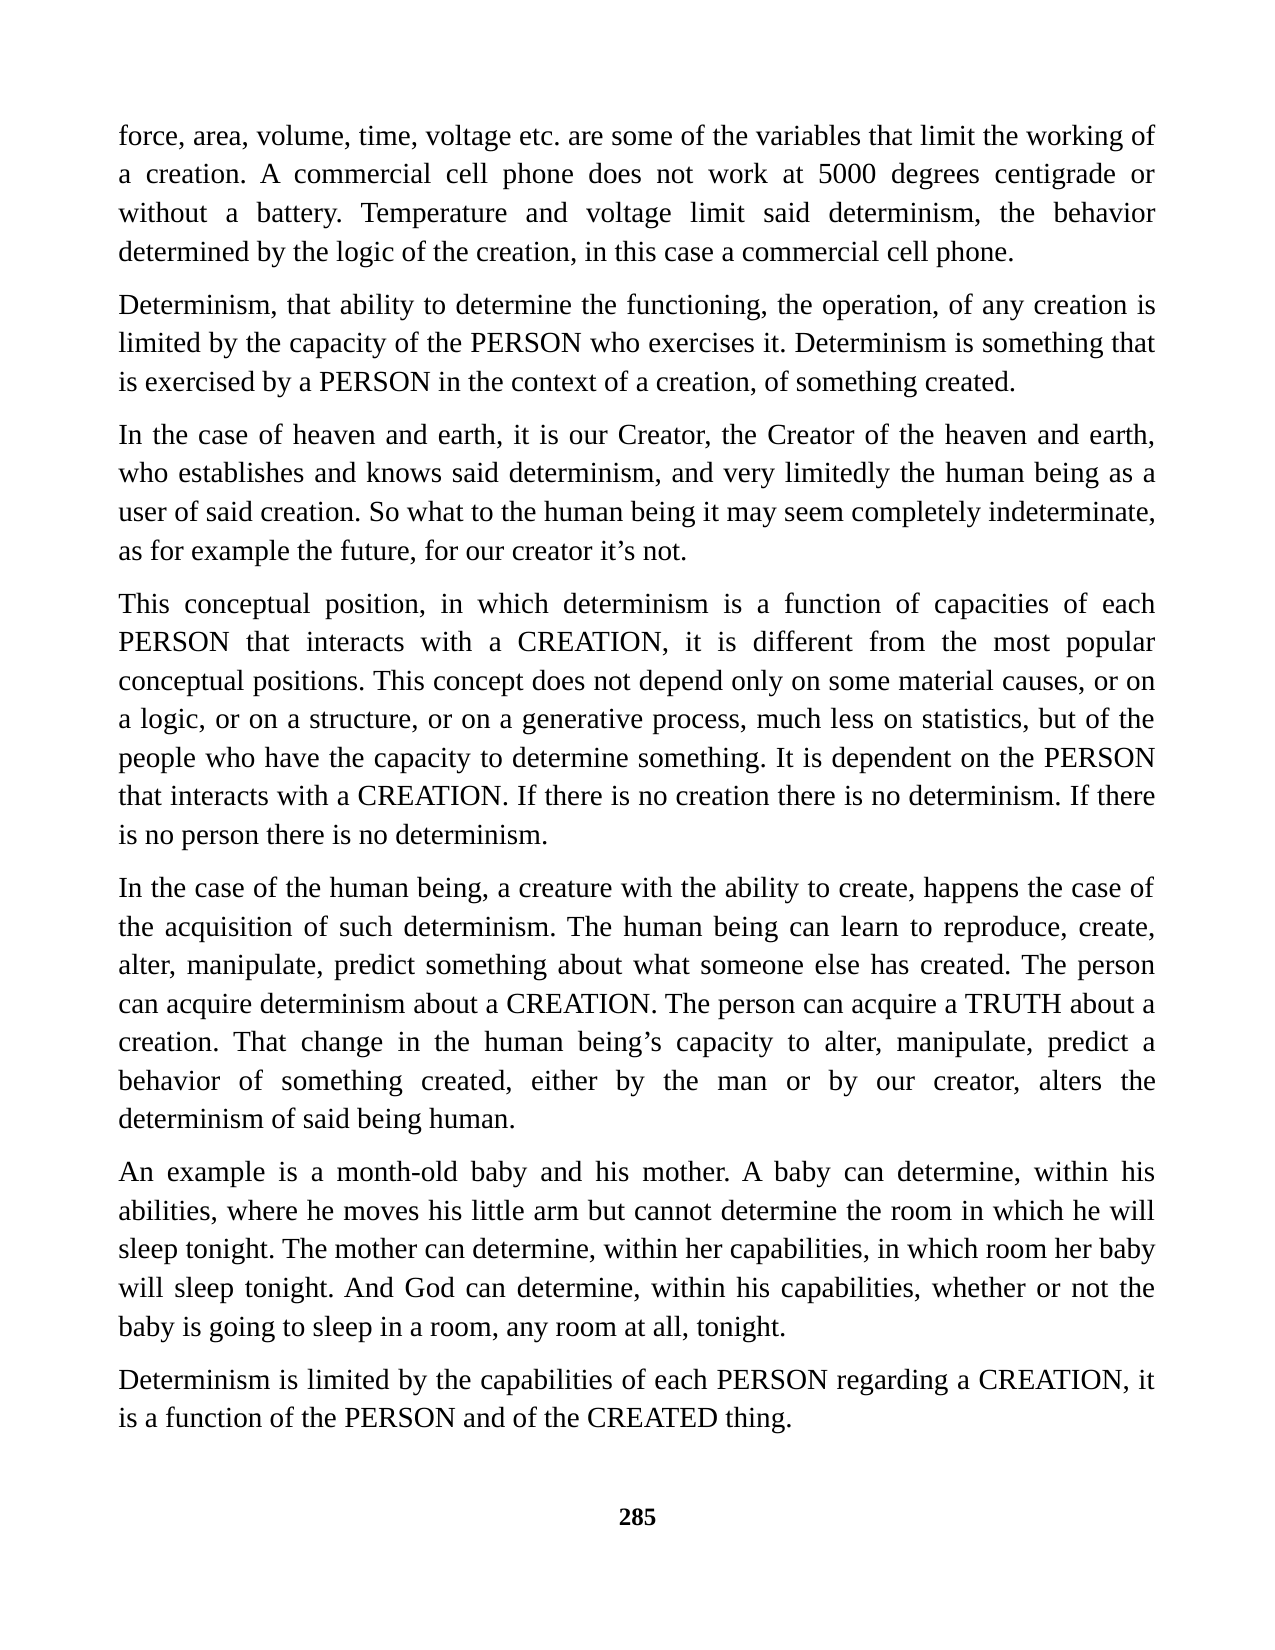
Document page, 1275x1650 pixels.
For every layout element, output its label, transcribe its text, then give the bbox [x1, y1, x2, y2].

text An example is a month-old baby and his mother. A baby can determine, within his abilities, where he moves his little arm but cannot determine the room in which he will sleep tonight. The mother can determine, within her capabilities, in which room her baby will sleep tonight. And God can determine, within his capabilities, whether or not the baby is going to sleep in a room, any room at all, tonight. [118, 1154, 1157, 1342]
text force, area, volume, time, voltage etc. are some of the variables that limit the working of a creation. A commercial cell phone does not work at 5000 degrees centigrade or without a battery. Temperature and voltage limit said determinism, the behavior determined by the logic of the creation, in this case a commercial cell phone. [118, 118, 1157, 267]
text Determinism is limited by the capabilities of each PERSON regarding a CREATION, it is a function of the PERSON and of the CREATED thing. [118, 1362, 1157, 1434]
text In the case of the human being, a creature with the ability to create, happens the case of the acquisition of such determinism. The human being can learn to reproduce, create, alter, manipulate, predict something about what someone else has created. The person can acquire determinism about a CREATION. The person can acquire a TRUTH about a creation. That change in the human being’s capacity to alter, manipulate, predict a behavior of something created, either by the man or by our creator, alters the determinism of said being human. [118, 870, 1157, 1135]
text This conceptual position, in which determinism is a function of capacities of each PERSON that interacts with a CREATION, it is different from the most popular conceptual positions. This concept does not depend only on some material causes, or on a logic, or on a structure, or on a generative process, much less on statistics, but of the people who have the capacity to determine something. It is dependent on the PERSON that interacts with a CREATION. If there is no creation there is no determinism. If there is no person there is no determinism. [118, 586, 1157, 851]
text In the case of heaven and earth, it is our Creator, the Creator of the heaven and earth, who establishes and knows said determinism, and very limitedly the human being as a user of said creation. So what to the human being it may seem completely indeterminate, as for example the future, for our creator it’s not. [118, 417, 1157, 566]
text Determinism, that ability to determine the functioning, the operation, of any creation is limited by the capacity of the PERSON who exercises it. Determinism is something that is exercised by a PERSON in the context of a creation, of something created. [118, 287, 1157, 397]
